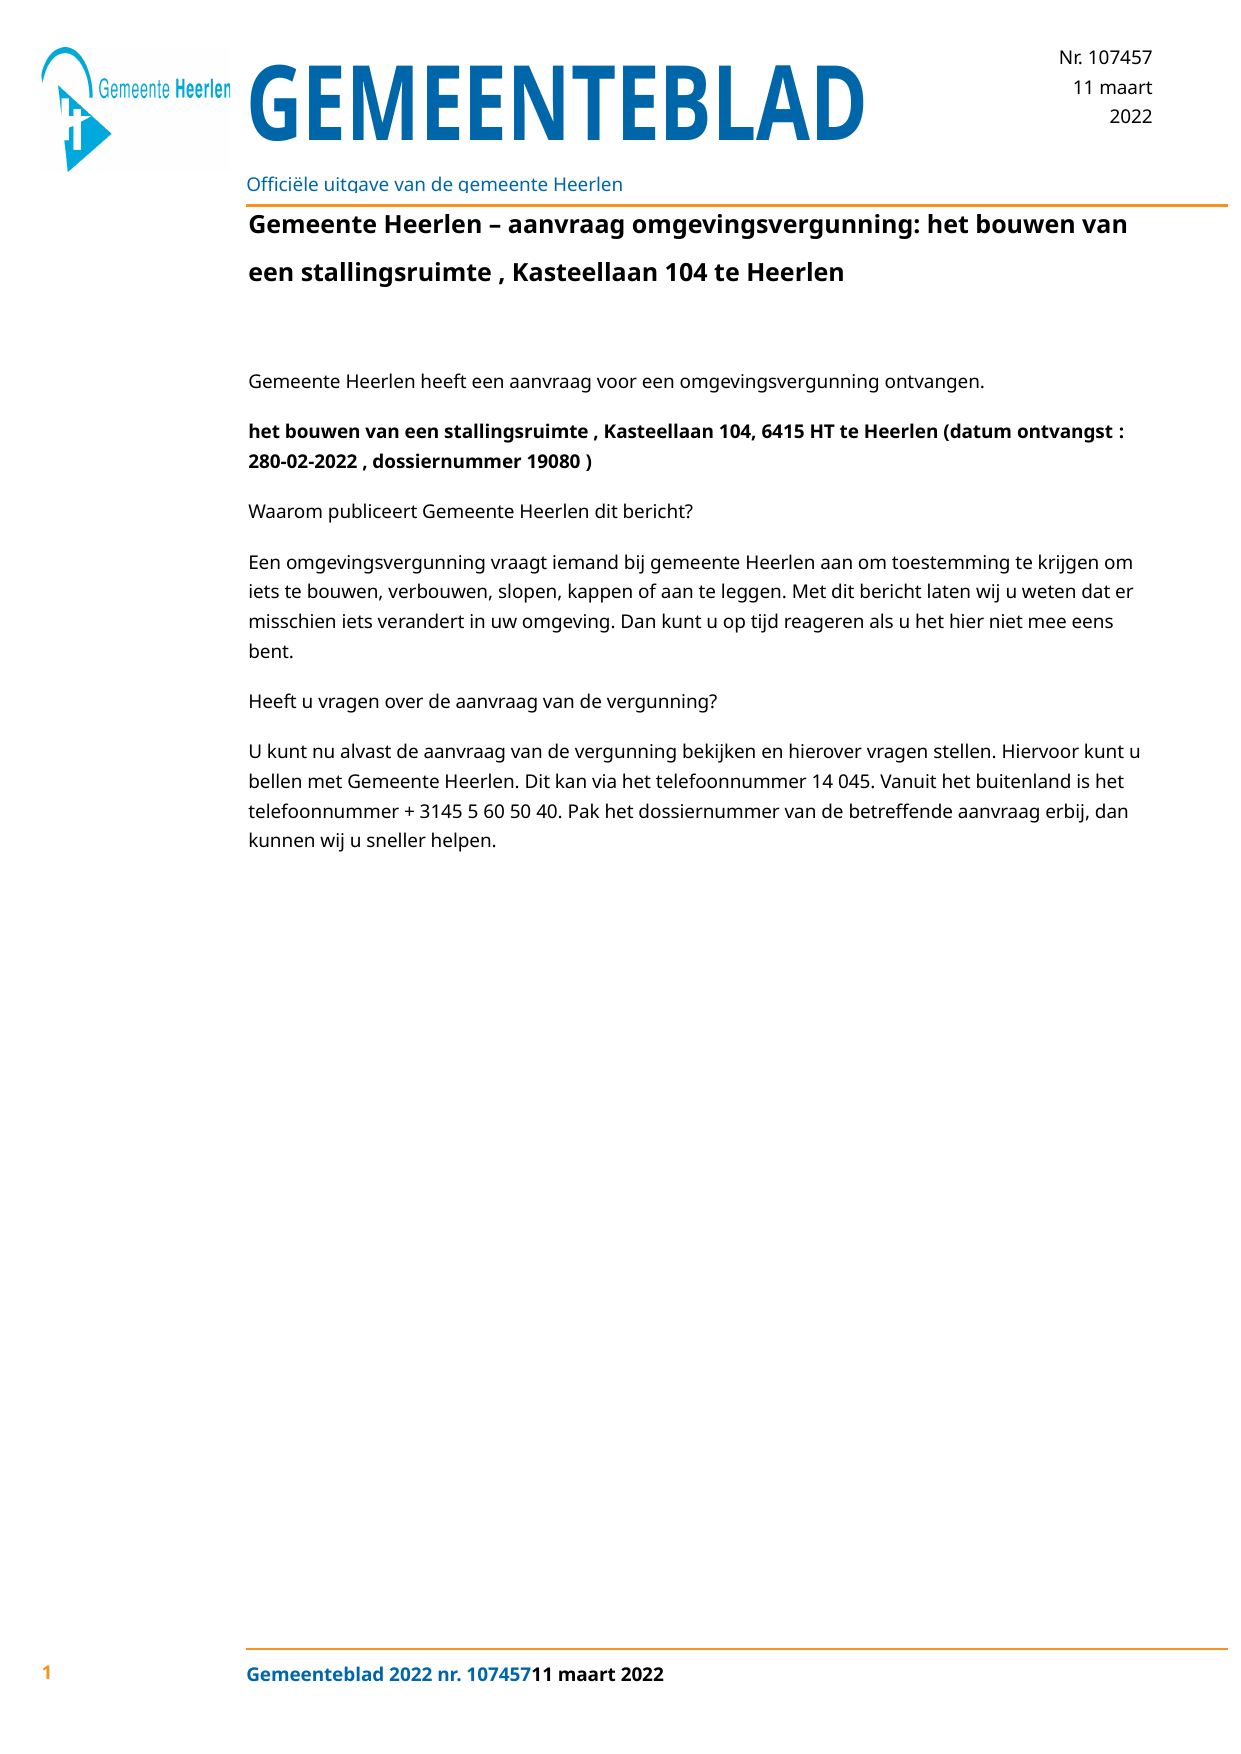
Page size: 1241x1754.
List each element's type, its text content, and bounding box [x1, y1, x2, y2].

picture [41, 47, 231, 172]
text Een omgevingsvergunning vraagt iemand bij gemeente Heerlen aan om toestemming te krijgen om iets te bouwen, verbouwen, slopen, kappen of aan te leggen. Met dit bericht laten wij u weten dat er misschien iets verandert in uw omgeving. Dan kunt u op tijd reageren als u het hier niet mee eens bent. [248, 549, 1152, 664]
text Waarom publiceert Gemeente Heerlen dit bericht? [248, 499, 1152, 524]
text U kunt nu alvast de aanvraag van de vergunning bekijken en hierover vragen stellen. Hiervoor kunt u bellen met Gemeente Heerlen. Dit kan via het telefoonnummer 14 045. Vanuit het buitenland is het telefoonnummer + 3145 5 60 50 40. Pak het dossiernummer van de betreffende aanvraag erbij, dan kunnen wij u sneller helpen. [248, 739, 1152, 853]
text Heeft u vragen over de aanvraag van de vergunning? [248, 688, 1152, 714]
text Gemeente Heerlen – aanvraag omgevingsvergunning: het bouwen van een stallingsruimte , Kasteellaan 104 te Heerlen [248, 207, 1152, 288]
text Gemeente Heerlen heeft een aanvraag voor een omgevingsvergunning ontvangen. [248, 368, 1152, 394]
text het bouwen van een stallingsruimte , Kasteellaan 104, 6415 HT te Heerlen (datum ontvangst : 280-02-2022 , dossiernummer 19080 ) [248, 419, 1152, 474]
picture [41, 47, 59, 70]
